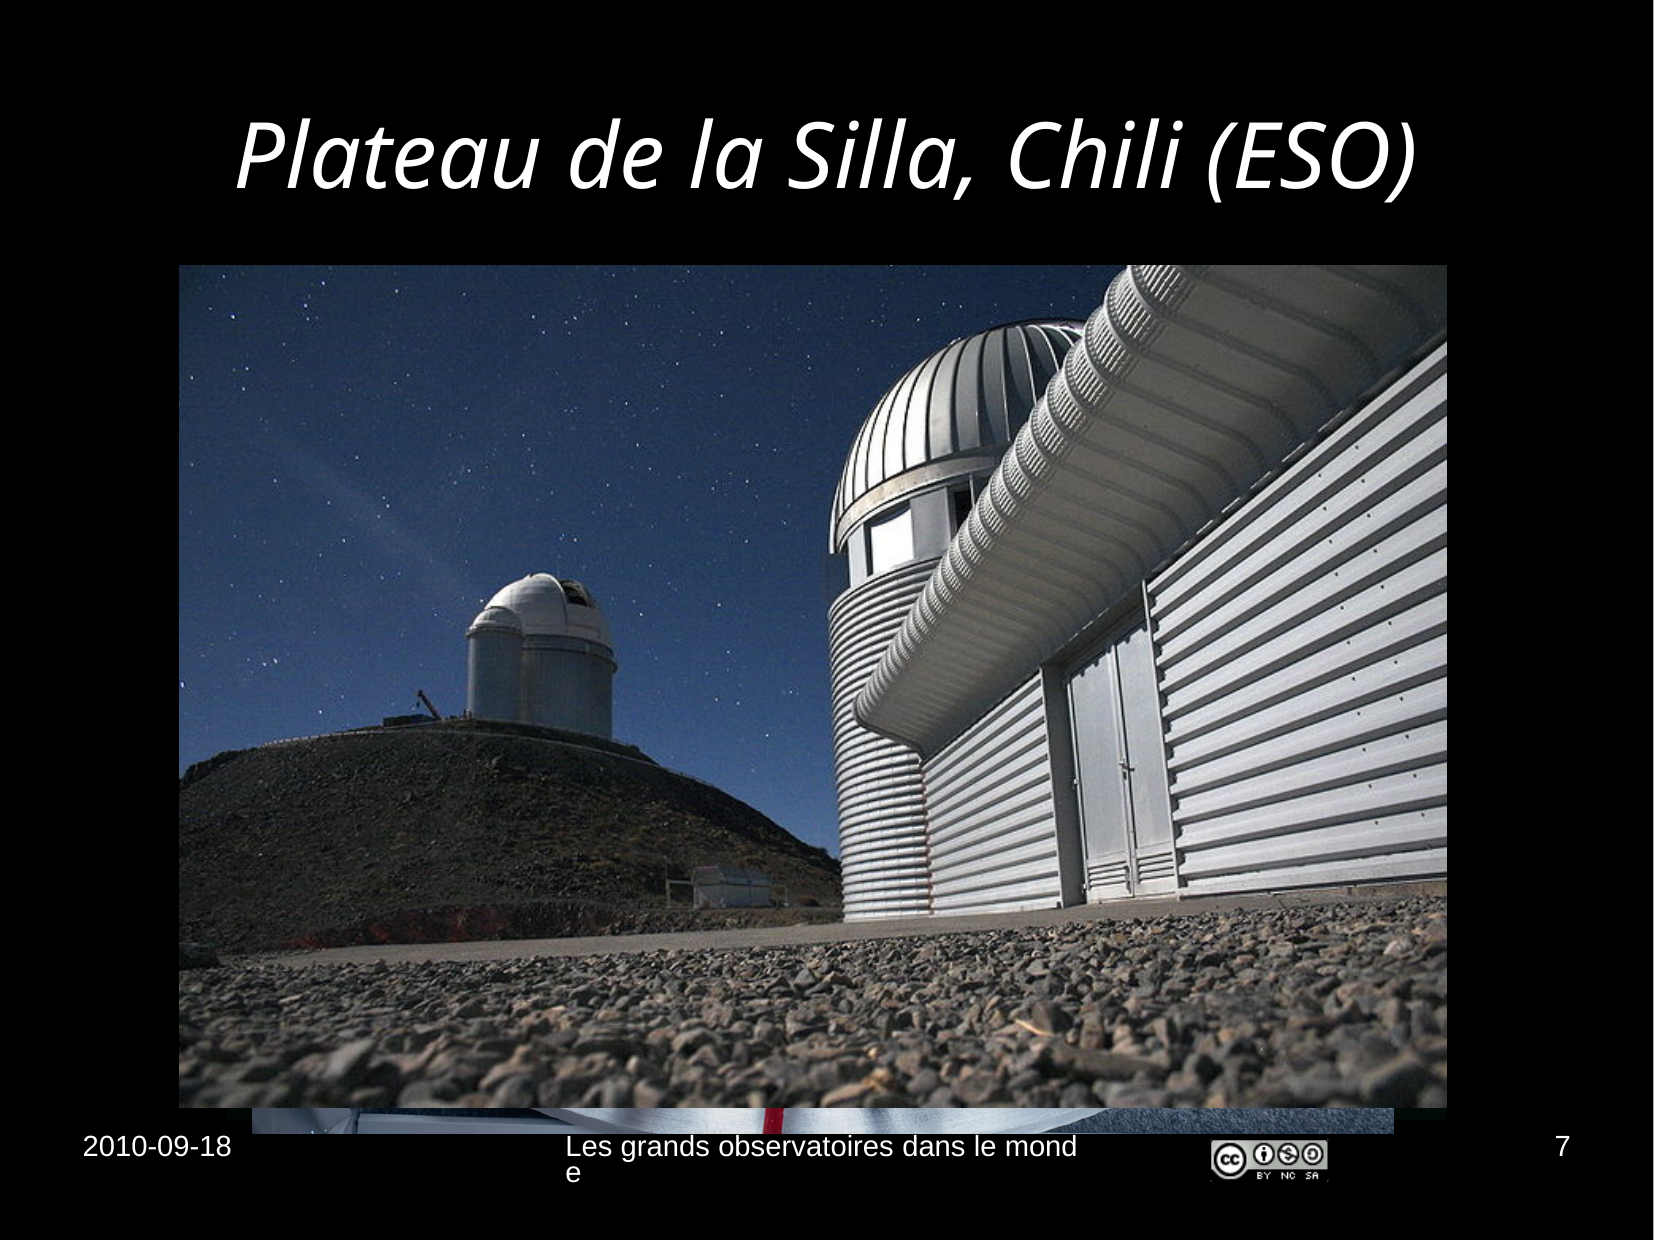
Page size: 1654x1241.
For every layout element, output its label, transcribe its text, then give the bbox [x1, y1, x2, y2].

title Plateau de la Silla, Chili (ESO) [82, 23, 1571, 283]
picture [1210, 1139, 1329, 1182]
picture [179, 265, 1447, 1134]
